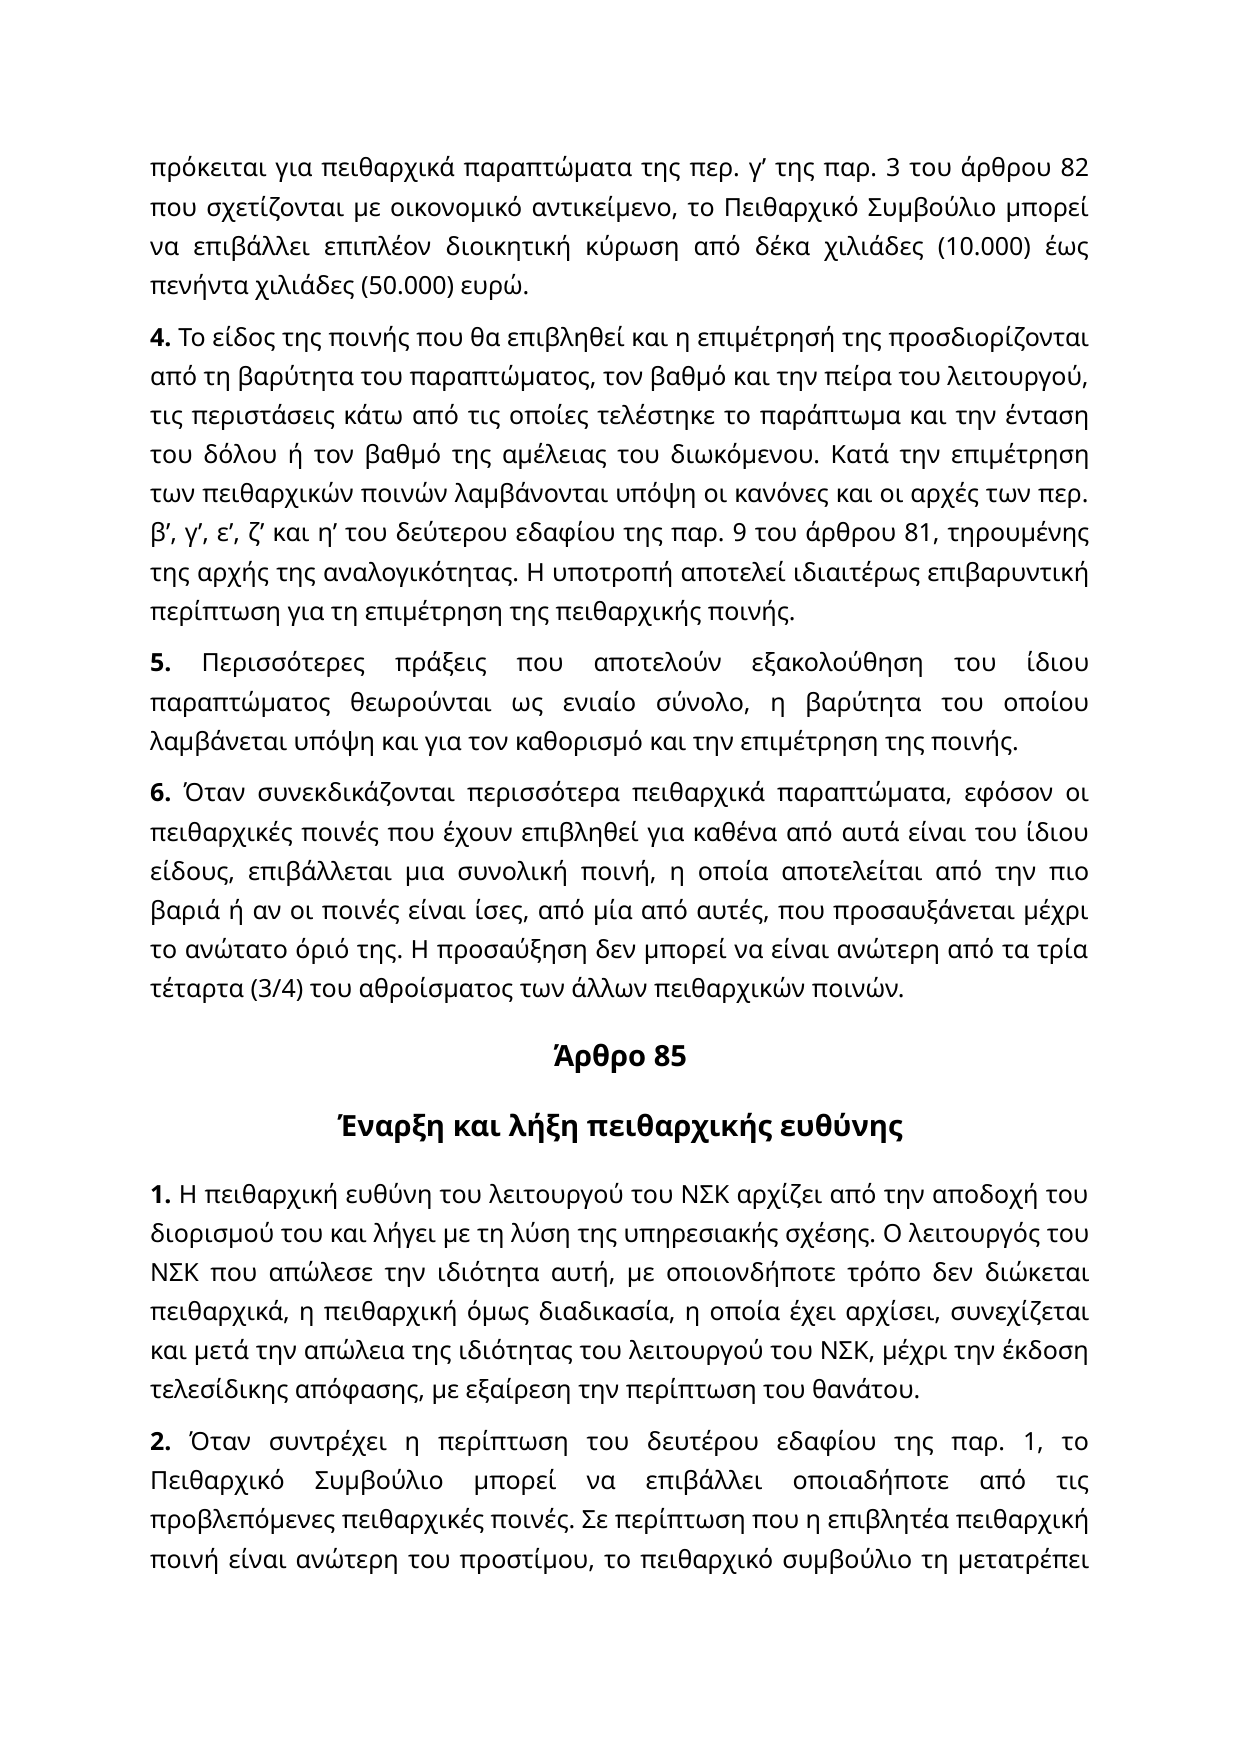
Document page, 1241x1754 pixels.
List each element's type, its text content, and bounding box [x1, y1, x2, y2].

subtitle Έναρξη και λήξη πειθαρχικής ευθύνης [150, 1106, 1090, 1145]
text 4. Το είδος της ποινής που θα επιβληθεί και η επιμέτρησή της προσδιορίζονται από τη βαρύτητα του παραπτώματος, τον βαθμό και την πείρα του λειτουργού, τις περιστάσεις κάτω από τις οποίες τελέστηκε το παράπτωμα και την ένταση του δόλου ή τον βαθμό της αμέλειας του διωκόμενου. Κατά την επιμέτρηση των πειθαρχικών ποινών λαμβάνονται υπόψη οι κανόνες και οι αρχές των περ. β’, γ’, ε’, ζ’ και η’ του δεύτερου εδαφίου της παρ. 9 του άρθρου 81, τηρουμένης της αρχής της αναλογικότητας. Η υποτροπή αποτελεί ιδιαιτέρως επιβαρυντική περίπτωση για τη επιμέτρηση της πειθαρχικής ποινής. [150, 319, 1090, 627]
text 6. Όταν συνεκδικάζονται περισσότερα πειθαρχικά παραπτώματα, εφόσον οι πειθαρχικές ποινές που έχουν επιβληθεί για καθένα από αυτά είναι του ίδιου είδους, επιβάλλεται μια συνολική ποινή, η οποία αποτελείται από την πιο βαριά ή αν οι ποινές είναι ίσες, από μία από αυτές, που προσαυξάνεται μέχρι το ανώτατο όριό της. Η προσαύξηση δεν μπορεί να είναι ανώτερη από τα τρία τέταρτα (3/4) του αθροίσματος των άλλων πειθαρχικών ποινών. [150, 775, 1090, 1005]
text 5. Περισσότερες πράξεις που αποτελούν εξακολούθηση του ίδιου παραπτώματος θεωρούνται ως ενιαίο σύνολο, η βαρύτητα του οποίου λαμβάνεται υπόψη και για τον καθορισμό και την επιμέτρηση της ποινής. [150, 645, 1090, 757]
text 2. Όταν συντρέχει η περίπτωση του δευτέρου εδαφίου της παρ. 1, το Πειθαρχικό Συμβούλιο μπορεί να επιβάλλει οποιαδήποτε από τις προβλεπόμενες πειθαρχικές ποινές. Σε περίπτωση που η επιβλητέα πειθαρχική ποινή είναι ανώτερη του προστίμου, το πειθαρχικό συμβούλιο τη μετατρέπει [150, 1424, 1090, 1575]
text 1. Η πειθαρχική ευθύνη του λειτουργού του ΝΣΚ αρχίζει από την αποδοχή του διορισμού του και λήγει με τη λύση της υπηρεσιακής σχέσης. Ο λειτουργός του ΝΣΚ που απώλεσε την ιδιότητα αυτή, με οποιονδήποτε τρόπο δεν διώκεται πειθαρχικά, η πειθαρχική όμως διαδικασία, η οποία έχει αρχίσει, συνεχίζεται και μετά την απώλεια της ιδιότητας του λειτουργού του ΝΣΚ, μέχρι την έκδοση τελεσίδικης απόφασης, με εξαίρεση την περίπτωση του θανάτου. [150, 1176, 1090, 1406]
subtitle Άρθρο 85 [150, 1035, 1090, 1075]
text πρόκειται για πειθαρχικά παραπτώματα της περ. γ’ της παρ. 3 του άρθρου 82 που σχετίζονται με οικονομικό αντικείμενο, το Πειθαρχικό Συμβούλιο μπορεί να επιβάλλει επιπλέον διοικητική κύρωση από δέκα χιλιάδες (10.000) έως πενήντα χιλιάδες (50.000) ευρώ. [150, 150, 1090, 302]
